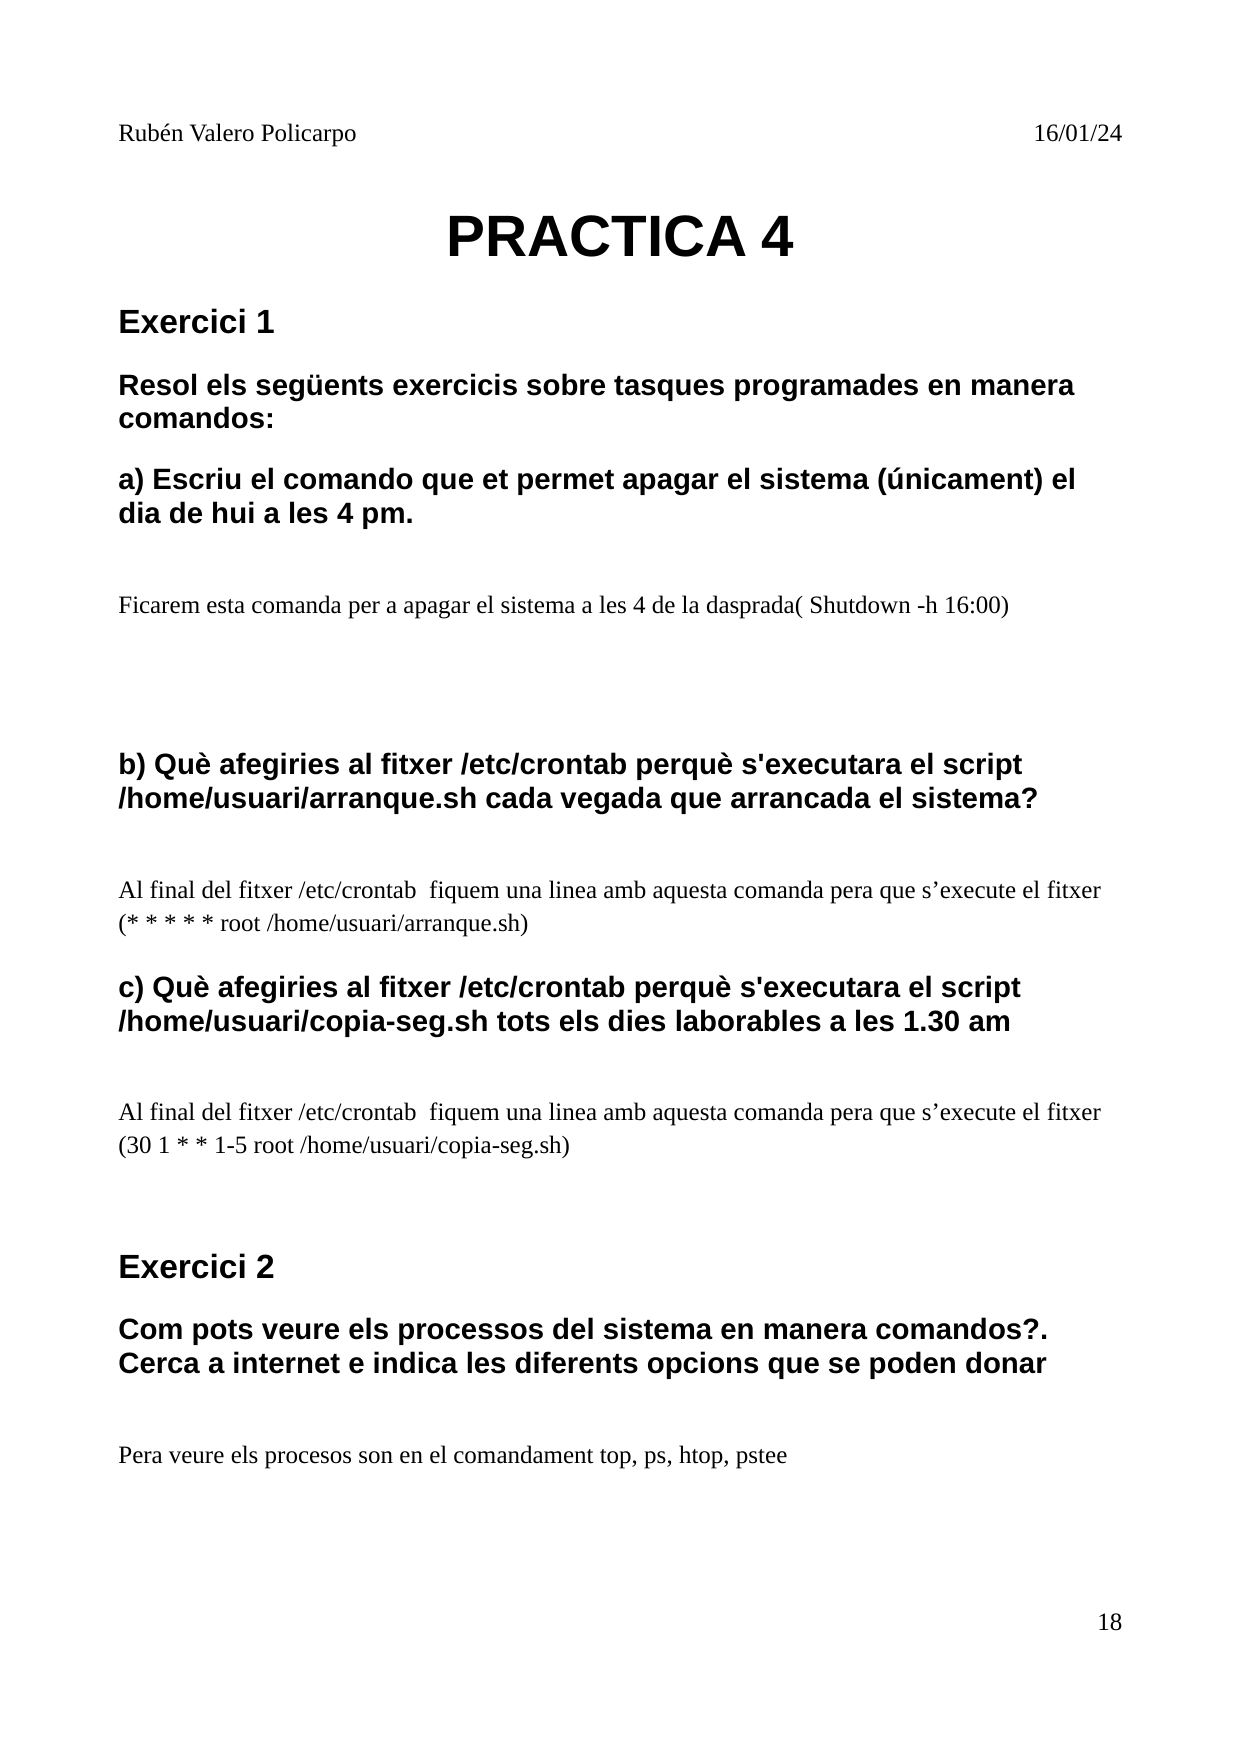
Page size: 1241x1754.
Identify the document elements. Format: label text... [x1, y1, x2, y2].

subtitle Com pots veure els processos del sistema en manera comandos?. Cerca a internet e indica les diferents opcions que se poden donar [118, 1312, 1122, 1380]
subtitle b) Què afegiries al fitxer /etc/crontab perquè s'executara el script /home/usuari/arranque.sh cada vegada que arrancada el sistema? [118, 747, 1122, 814]
subtitle a) Escriu el comando que et permet apagar el sistema (únicament) el dia de hui a les 4 pm. [118, 462, 1122, 529]
text Al final del fitxer /etc/crontab fiquem una linea amb aquesta comanda pera que s’execute el fitxer (30 1 * * 1-5 root /home/usuari/copia-seg.sh) [118, 1097, 1122, 1159]
subtitle Exercici 1 [118, 302, 1122, 340]
title PRACTICA 4 [118, 201, 1122, 268]
subtitle c) Què afegiries al fitxer /etc/crontab perquè s'executara el script /home/usuari/copia-seg.sh tots els dies laborables a les 1.30 am [118, 970, 1122, 1037]
text Al final del fitxer /etc/crontab fiquem una linea amb aquesta comanda pera que s’execute el fitxer (* * * * * root /home/usuari/arranque.sh) [118, 875, 1122, 936]
text Pera veure els procesos son en el comandament top, ps, htop, pstee [118, 1440, 1122, 1469]
subtitle Resol els següents exercicis sobre tasques programades en manera comandos: [118, 367, 1122, 435]
subtitle Exercici 2 [118, 1247, 1122, 1285]
text Ficarem esta comanda per a apagar el sistema a les 4 de la dasprada( Shutdown -h 16:00) [118, 590, 1122, 618]
